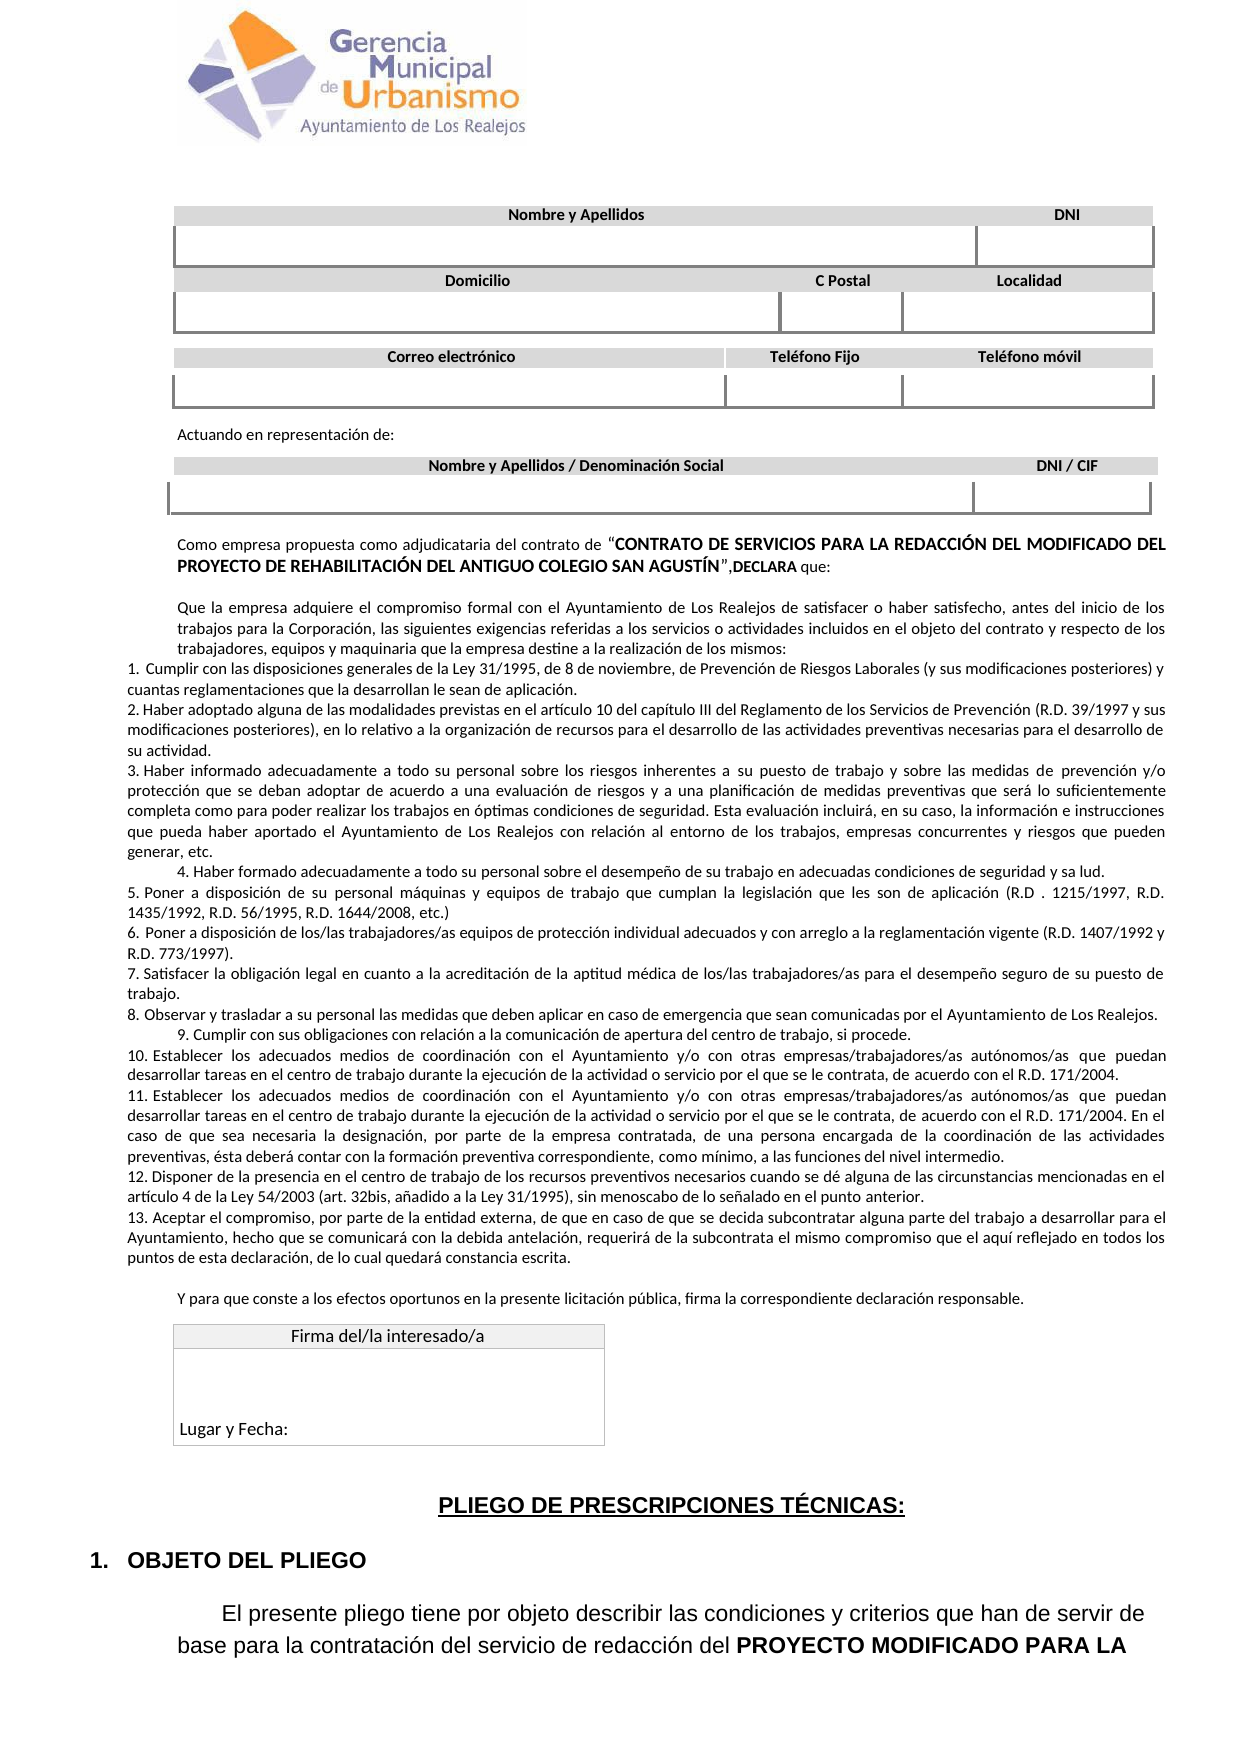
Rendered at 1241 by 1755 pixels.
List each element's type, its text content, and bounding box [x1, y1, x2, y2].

table_cell Teléfono Fijo [726, 348, 903, 368]
list Poner a disposición de los/las trabajadores/as equipos de protección individual adecuados y con arreglo a la reglamentación vigente (R.D. 1407/1992 y R.D. 773/1997). [127, 923, 1166, 963]
list Satisfacer la obligación legal en cuanto a la acreditación de la aptitud médica de los/las trabajadores/as para el desempeño seguro de su puesto de trabajo. [127, 963, 1166, 1004]
table_cell [174, 268, 1153, 272]
table_header DNI / CIF [979, 457, 1158, 475]
table_cell Domicilio [174, 272, 780, 292]
subtitle PLIEGO DE PRESCRIPCIONES TÉCNICAS: [245, 1492, 1098, 1518]
table_cell Teléfono móvil [903, 348, 1153, 368]
table_cell [903, 334, 1153, 348]
table_cell [176, 292, 778, 331]
text Actuando en representación de: [177, 424, 1207, 444]
table_cell [174, 334, 903, 348]
list Cumplir con sus obligaciones con relación a la comunicación de apertura del centro de trabajo, si procede. [177, 1024, 1207, 1045]
text Y para que conste a los efectos oportunos en la presente licitación pública, firma la correspondiente declaración responsable. [177, 1288, 1207, 1309]
table_cell [782, 292, 901, 331]
table_header Nombre y Apellidos / Denominación Social [174, 457, 979, 475]
table_cell [904, 292, 1152, 331]
list Cumplir con las disposiciones generales de la Ley 31/1995, de 8 de noviembre, de Prevención de Riesgos Laborales (y sus modificaciones posteriores) y cuantas reglamentaciones que la desarrollan le sean de aplicación. [127, 658, 1166, 699]
text Que la empresa adquiere el compromiso formal con el Ayuntamiento de Los Realejos de satisfacer o haber satisfecho, antes del inicio de los trabajos para la Corporación, las siguientes exigencias referidas a los servicios o actividades incluidos en el objeto del contrato y respecto de los trabajadores, equipos y maquinaria que la empresa destine a la realización de los mismos: [177, 598, 1166, 658]
list Disponer de la presencia en el centro de trabajo de los recursos preventivos necesarios cuando se dé alguna de las circunstancias mencionadas en el artículo 4 de la Ley 54/2003 (art. 32bis, añadido a la Ley 31/1995), sin menoscabo de lo señalado en el punto anterior. [127, 1166, 1166, 1207]
table_cell [978, 226, 1152, 265]
text El presente pliego tiene por objeto describir las condiciones y criterios que han de servir de base para la contratación del servicio de redacción del PROYECTO MODIFICADO PARA LA [177, 1600, 1166, 1658]
list Establecer los adecuados medios de coordinación con el Ayuntamiento y/o con otras empresas/trabajadores/as autónomos/as que puedan desarrollar tareas en el centro de trabajo durante la ejecución de la actividad o servicio por el que se le contrata, de acuerdo con el R.D. 171/2004. En el caso de que sea necesaria la designación, por parte de la empresa contratada, de una persona encargada de la coordinación de las actividades preventivas, ésta deberá contar con la formación preventiva correspondiente, como mínimo, a las funciones del nivel intermedio. [127, 1085, 1166, 1166]
table_header Nombre y Apellidos [174, 206, 977, 226]
table_cell Correo electrónico [174, 348, 724, 368]
table_header [904, 375, 1152, 406]
list OBJETO DEL PLIEGO [89, 1547, 1207, 1573]
list Aceptar el compromiso, por parte de la entidad externa, de que en caso de que se decida subcontratar alguna parte del trabajo a desarrollar para el Ayuntamiento, hecho que se comunicará con la debida antelación, requerirá de la subcontrata el mismo compromiso que el aquí reflejado en todos los puntos de esta declaración, de lo cual quedará constancia escrita. [127, 1207, 1166, 1268]
table_header DNI [977, 206, 1153, 226]
list Haber informado adecuadamente a todo su personal sobre los riesgos inherentes a su puesto de trabajo y sobre las medidas de prevención y/o protección que se deban adoptar de acuerdo a una evaluación de riesgos y a una planificación de medidas preventivas que será lo suficientemente completa como para poder realizar los trabajos en óptimas condiciones de seguridad. Esta evaluación incluirá, en su caso, la información e instrucciones que pueda haber aportado el Ayuntamiento de Los Realejos con relación al entorno de los trabajos, empresas concurrentes y riesgos que pueden generar, etc. [127, 760, 1166, 862]
list Poner a disposición de su personal máquinas y equipos de trabajo que cumplan la legislación que les son de aplicación (R.D . 1215/1997, R.D. 1435/1992, R.D. 56/1995, R.D. 1644/2008, etc.) [127, 882, 1166, 923]
list Haber adoptado alguna de las modalidades previstas en el artículo 10 del capítulo III del Reglamento de los Servicios de Prevención (R.D. 39/1997 y sus modificaciones posteriores), en lo relativo a la organización de recursos para el desarrollo de las actividades preventivas necesarias para el desarrollo de su actividad. [127, 699, 1166, 760]
text Como empresa propuesta como adjudicataria del contrato de “CONTRATO DE SERVICIOS PARA LA REDACCIÓN DEL MODIFICADO DEL PROYECTO DE REHABILITACIÓN DEL ANTIGUO COLEGIO SAN AGUSTÍN”,DECLARA que: [177, 532, 1167, 577]
table_cell [176, 226, 975, 265]
table_header [175, 375, 724, 406]
table_header [727, 375, 901, 406]
list Establecer los adecuados medios de coordinación con el Ayuntamiento y/o con otras empresas/trabajadores/as autónomos/as que puedan desarrollar tareas en el centro de trabajo durante la ejecución de la actividad o servicio por el que se le contrata, de acuerdo con el R.D. 171/2004. [127, 1045, 1166, 1085]
table_cell Localidad [903, 272, 1153, 292]
list Observar y trasladar a su personal las medidas que deben aplicar en caso de emergencia que sean comunicadas por el Ayuntamiento de Los Realejos. [127, 1004, 1166, 1024]
table_cell C Postal [780, 272, 903, 292]
list Haber formado adecuadamente a todo su personal sobre el desempeño de su trabajo en adecuadas condiciones de seguridad y sa lud. [177, 862, 1207, 882]
